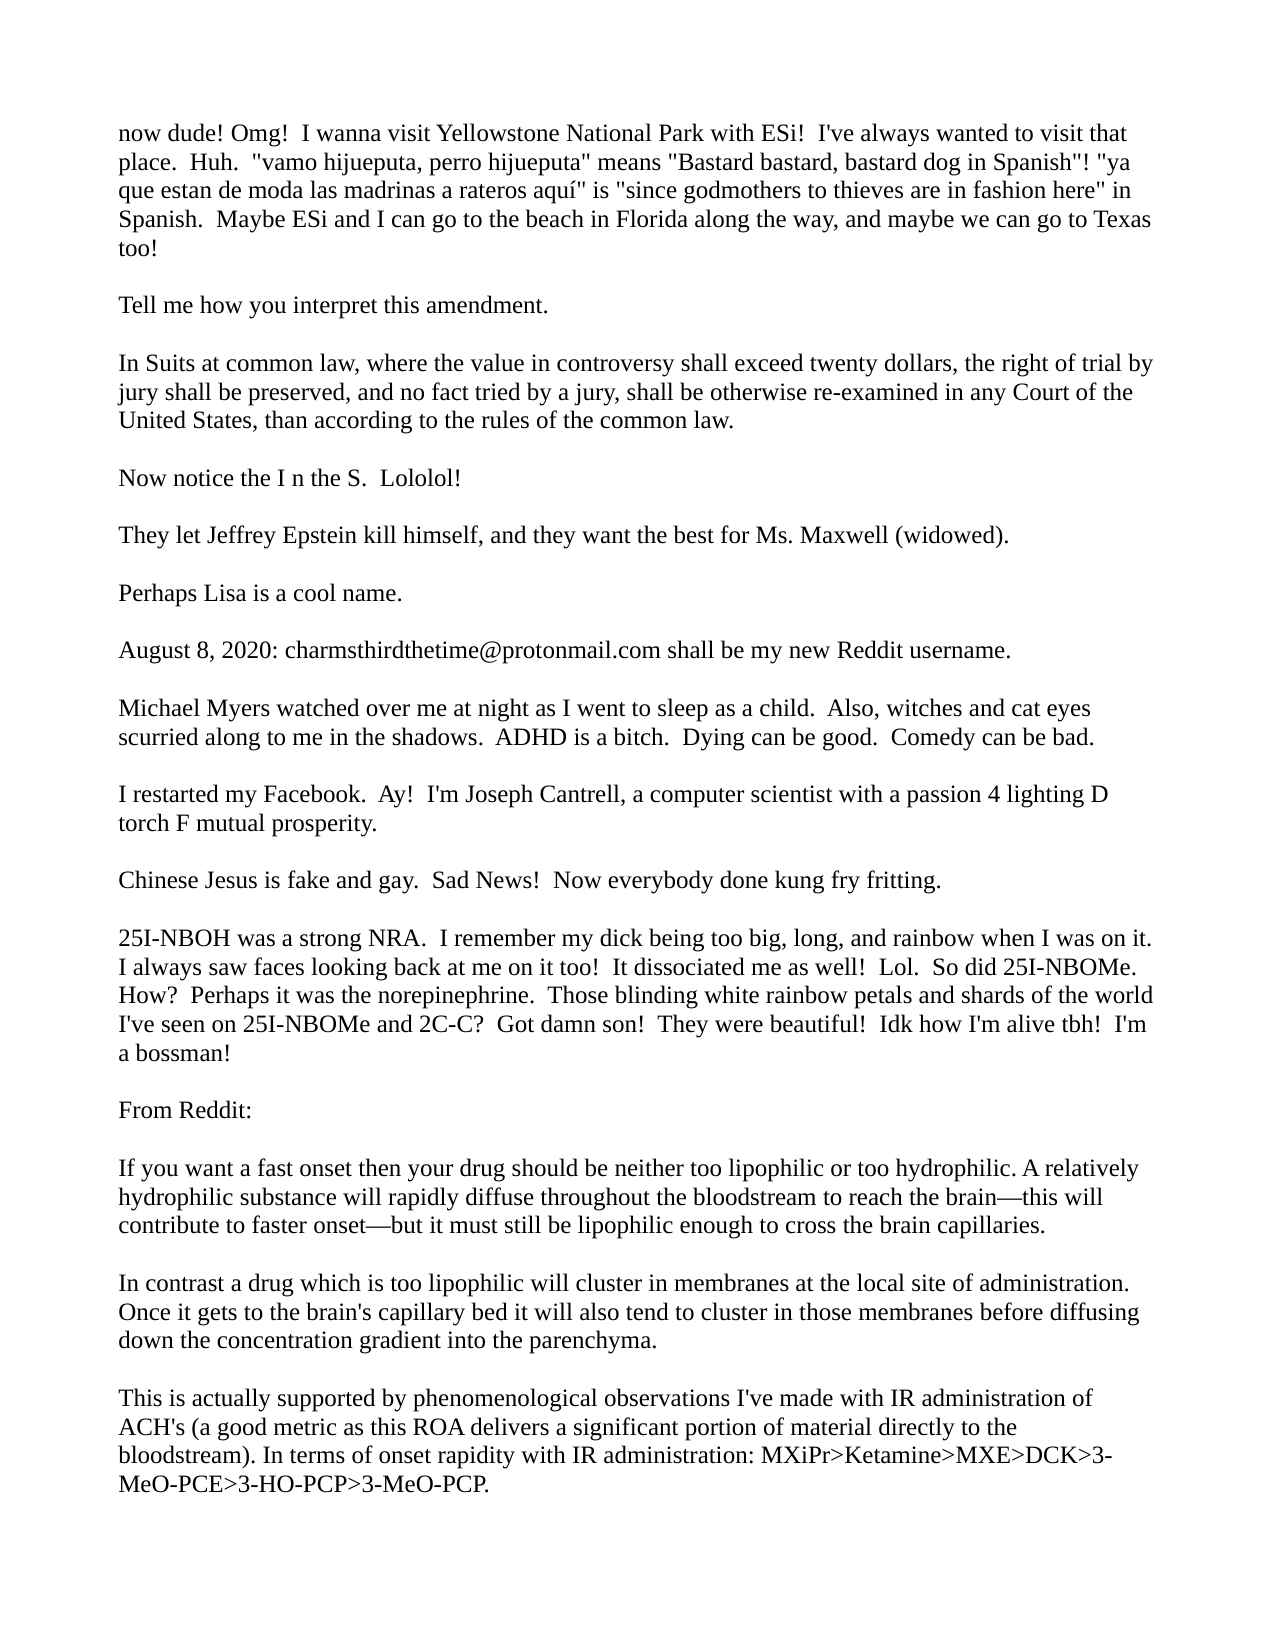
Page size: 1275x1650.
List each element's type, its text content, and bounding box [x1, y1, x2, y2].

text They let Jeffrey Epstein kill himself, and they want the best for Ms. Maxwell (widowed). [118, 521, 1157, 549]
text 25I-NBOH was a strong NRA. I remember my dick being too big, long, and rainbow when I was on it. I always saw faces looking back at me on it too! It dissociated me as well! Lol. So did 25I-NBOMe. How? Perhaps it was the norepinephrine. Those blinding white rainbow petals and shards of the world I've seen on 25I-NBOMe and 2C-C? Got damn son! They were beautiful! Idk how I'm alive tbh! I'm a bossman! [118, 923, 1157, 1067]
text From Reddit: [118, 1096, 1157, 1124]
text Michael Myers watched over me at night as I went to sleep as a child. Also, witches and cat eyes scurried along to me in the shadows. ADHD is a bitch. Dying can be good. Comedy can be bad. [118, 693, 1157, 751]
text In contrast a drug which is too lipophilic will cluster in membranes at the local site of administration. Once it gets to the brain's capillary bed it will also tend to cluster in those membranes before diffusing down the concentration gradient into the parenchyma. [118, 1268, 1157, 1354]
text If you want a fast onset then your drug should be neither too lipophilic or too hydrophilic. A relatively hydrophilic substance will rapidly diffuse throughout the bloodstream to reach the brain—this will contribute to faster onset—but it must still be lipophilic enough to cross the brain capillaries. [118, 1153, 1157, 1239]
text Perhaps Lisa is a cool name. [118, 578, 1157, 607]
text Now notice the I n the S. Lololol! [118, 463, 1157, 492]
text Tell me how you interpret this amendment. [118, 291, 1157, 319]
text now dude! Omg! I wanna visit Yellowstone National Park with ESi! I've always wanted to visit that place. Huh. "vamo hijueputa, perro hijueputa" means "Bastard bastard, bastard dog in Spanish"! "ya que estan de moda las madrinas a rateros aquí" is "since godmothers to thieves are in fashion here" in Spanish. Maybe ESi and I can go to the beach in Florida along the way, and maybe we can go to Texas too! [118, 118, 1157, 262]
text I restarted my Facebook. Ay! I'm Joseph Cantrell, a computer scientist with a passion 4 lighting D torch F mutual prosperity. [118, 779, 1157, 837]
text Chinese Jesus is fake and gay. Sad News! Now everybody done kung fry fritting. [118, 866, 1157, 894]
text This is actually supported by phenomenological observations I've made with IR administration of ACH's (a good metric as this ROA delivers a significant portion of material directly to the bloodstream). In terms of onset rapidity with IR administration: MXiPr>Ketamine>MXE>DCK>3-MeO-PCE>3-HO-PCP>3-MeO-PCP. [118, 1383, 1157, 1498]
text August 8, 2020: charmsthirdthetime@protonmail.com shall be my new Reddit username. [118, 636, 1157, 664]
text In Suits at common law, where the value in controversy shall exceed twenty dollars, the right of trial by jury shall be preserved, and no fact tried by a jury, shall be otherwise re-examined in any Court of the United States, than according to the rules of the common law. [118, 348, 1157, 434]
